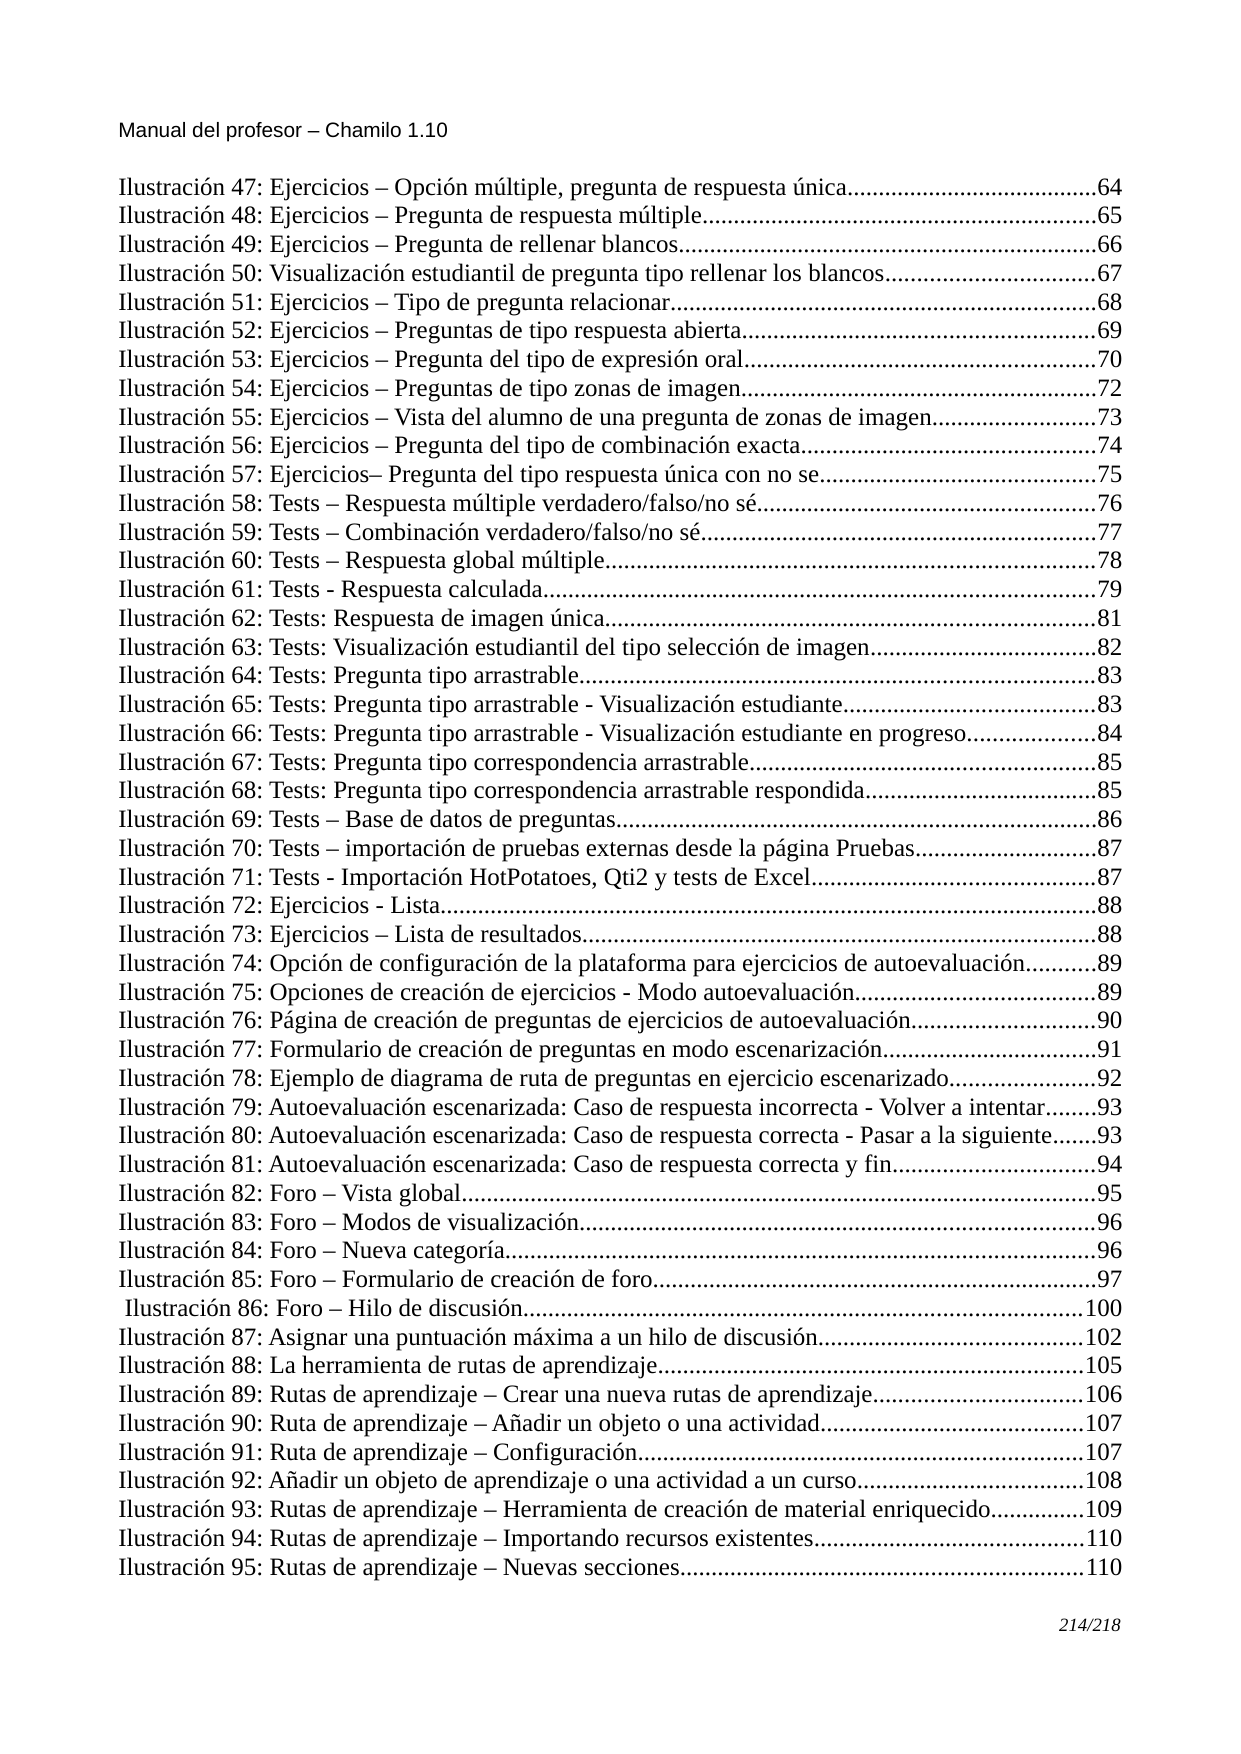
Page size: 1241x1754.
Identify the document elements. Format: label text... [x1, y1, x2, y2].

text Ilustración 50: Visualización estudiantil de pregunta tipo rellenar los blancos 67 [118, 258, 1122, 287]
text Ilustración 92: Añadir un objeto de aprendizaje o una actividad a un curso 108 [118, 1465, 1122, 1494]
text Ilustración 63: Tests: Visualización estudiantil del tipo selección de imagen 82 [118, 632, 1122, 660]
text Ilustración 47: Ejercicios – Opción múltiple, pregunta de respuesta única 64 [118, 172, 1122, 200]
text Ilustración 62: Tests: Respuesta de imagen única 81 [118, 603, 1122, 632]
text Ilustración 53: Ejercicios – Pregunta del tipo de expresión oral 70 [118, 344, 1122, 373]
text Ilustración 69: Tests – Base de datos de preguntas 86 [118, 804, 1122, 833]
text Ilustración 76: Página de creación de preguntas de ejercicios de autoevaluación 90 [118, 1005, 1122, 1034]
text Ilustración 68: Tests: Pregunta tipo correspondencia arrastrable respondida 85 [118, 775, 1122, 804]
text Ilustración 82: Foro – Vista global 95 [118, 1178, 1122, 1207]
text Ilustración 54: Ejercicios – Preguntas de tipo zonas de imagen 72 [118, 373, 1122, 402]
text Ilustración 79: Autoevaluación escenarizada: Caso de respuesta incorrecta - Volver a intentar 93 [118, 1092, 1122, 1120]
text Ilustración 64: Tests: Pregunta tipo arrastrable 83 [118, 660, 1122, 689]
text Ilustración 65: Tests: Pregunta tipo arrastrable - Visualización estudiante 83 [118, 689, 1122, 718]
text Ilustración 77: Formulario de creación de preguntas en modo escenarización 91 [118, 1034, 1122, 1063]
text Ilustración 71: Tests - Importación HotPotatoes, Qti2 y tests de Excel 87 [118, 862, 1122, 890]
text Ilustración 85: Foro – Formulario de creación de foro 97 [118, 1264, 1122, 1293]
text Ilustración 55: Ejercicios – Vista del alumno de una pregunta de zonas de imagen 73 [118, 402, 1122, 430]
text Ilustración 59: Tests – Combinación verdadero/falso/no sé 77 [118, 517, 1122, 545]
text Ilustración 52: Ejercicios – Preguntas de tipo respuesta abierta 69 [118, 315, 1122, 344]
text Ilustración 81: Autoevaluación escenarizada: Caso de respuesta correcta y fin 94 [118, 1149, 1122, 1178]
text Ilustración 86: Foro – Hilo de discusión 100 [118, 1293, 1122, 1322]
text Ilustración 49: Ejercicios – Pregunta de rellenar blancos 66 [118, 229, 1122, 258]
text Ilustración 91: Ruta de aprendizaje – Configuración 107 [118, 1437, 1122, 1465]
text Ilustración 89: Rutas de aprendizaje – Crear una nueva rutas de aprendizaje 106 [118, 1379, 1122, 1408]
text Ilustración 75: Opciones de creación de ejercicios - Modo autoevaluación 89 [118, 977, 1122, 1005]
text Ilustración 51: Ejercicios – Tipo de pregunta relacionar 68 [118, 287, 1122, 315]
text Ilustración 78: Ejemplo de diagrama de ruta de preguntas en ejercicio escenarizado 92 [118, 1063, 1122, 1092]
text Ilustración 83: Foro – Modos de visualización 96 [118, 1207, 1122, 1235]
text Ilustración 88: La herramienta de rutas de aprendizaje 105 [118, 1350, 1122, 1379]
text Ilustración 80: Autoevaluación escenarizada: Caso de respuesta correcta - Pasar a la siguiente 93 [118, 1120, 1122, 1149]
text Ilustración 87: Asignar una puntuación máxima a un hilo de discusión 102 [118, 1322, 1122, 1350]
text Ilustración 94: Rutas de aprendizaje – Importando recursos existentes 110 [118, 1523, 1122, 1552]
text Ilustración 48: Ejercicios – Pregunta de respuesta múltiple 65 [118, 200, 1122, 229]
text Ilustración 56: Ejercicios – Pregunta del tipo de combinación exacta 74 [118, 430, 1122, 459]
text Ilustración 95: Rutas de aprendizaje – Nuevas secciones 110 [118, 1552, 1122, 1580]
text Ilustración 90: Ruta de aprendizaje – Añadir un objeto o una actividad 107 [118, 1408, 1122, 1437]
text Ilustración 73: Ejercicios – Lista de resultados 88 [118, 919, 1122, 948]
text Ilustración 93: Rutas de aprendizaje – Herramienta de creación de material enriquecido 109 [118, 1494, 1122, 1523]
text Ilustración 60: Tests – Respuesta global múltiple 78 [118, 545, 1122, 574]
text Ilustración 74: Opción de configuración de la plataforma para ejercicios de autoevaluación 89 [118, 948, 1122, 977]
text Ilustración 61: Tests - Respuesta calculada 79 [118, 574, 1122, 603]
text Ilustración 57: Ejercicios– Pregunta del tipo respuesta única con no se 75 [118, 459, 1122, 488]
text Ilustración 84: Foro – Nueva categoría 96 [118, 1235, 1122, 1264]
text Ilustración 70: Tests – importación de pruebas externas desde la página Pruebas 87 [118, 833, 1122, 862]
text Ilustración 66: Tests: Pregunta tipo arrastrable - Visualización estudiante en progreso 84 [118, 718, 1122, 747]
text Ilustración 58: Tests – Respuesta múltiple verdadero/falso/no sé 76 [118, 488, 1122, 517]
text Ilustración 67: Tests: Pregunta tipo correspondencia arrastrable 85 [118, 747, 1122, 775]
text Ilustración 72: Ejercicios - Lista 88 [118, 890, 1122, 919]
